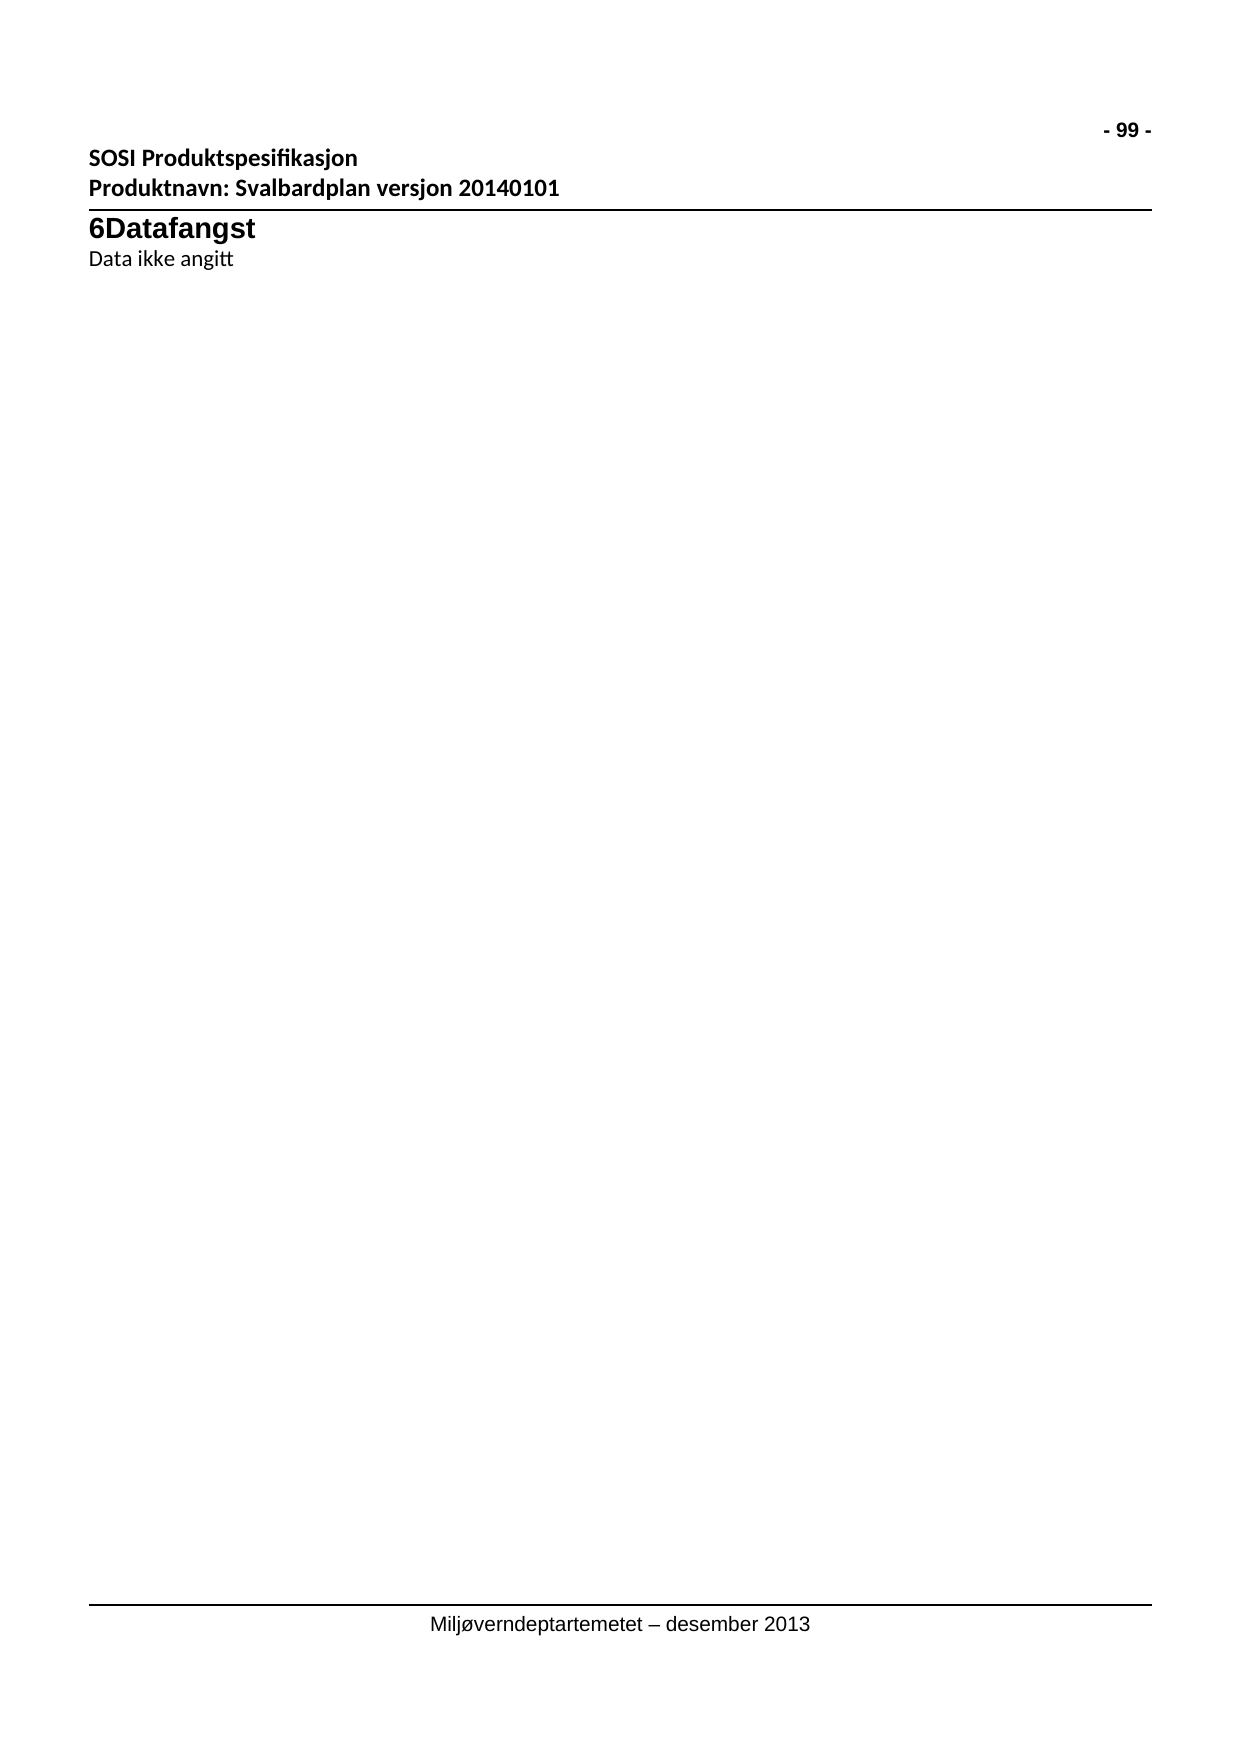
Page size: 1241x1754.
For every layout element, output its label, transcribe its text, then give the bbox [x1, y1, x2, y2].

subtitle Datafangst [89, 211, 1152, 244]
text Data ikke angitt [89, 244, 1152, 272]
